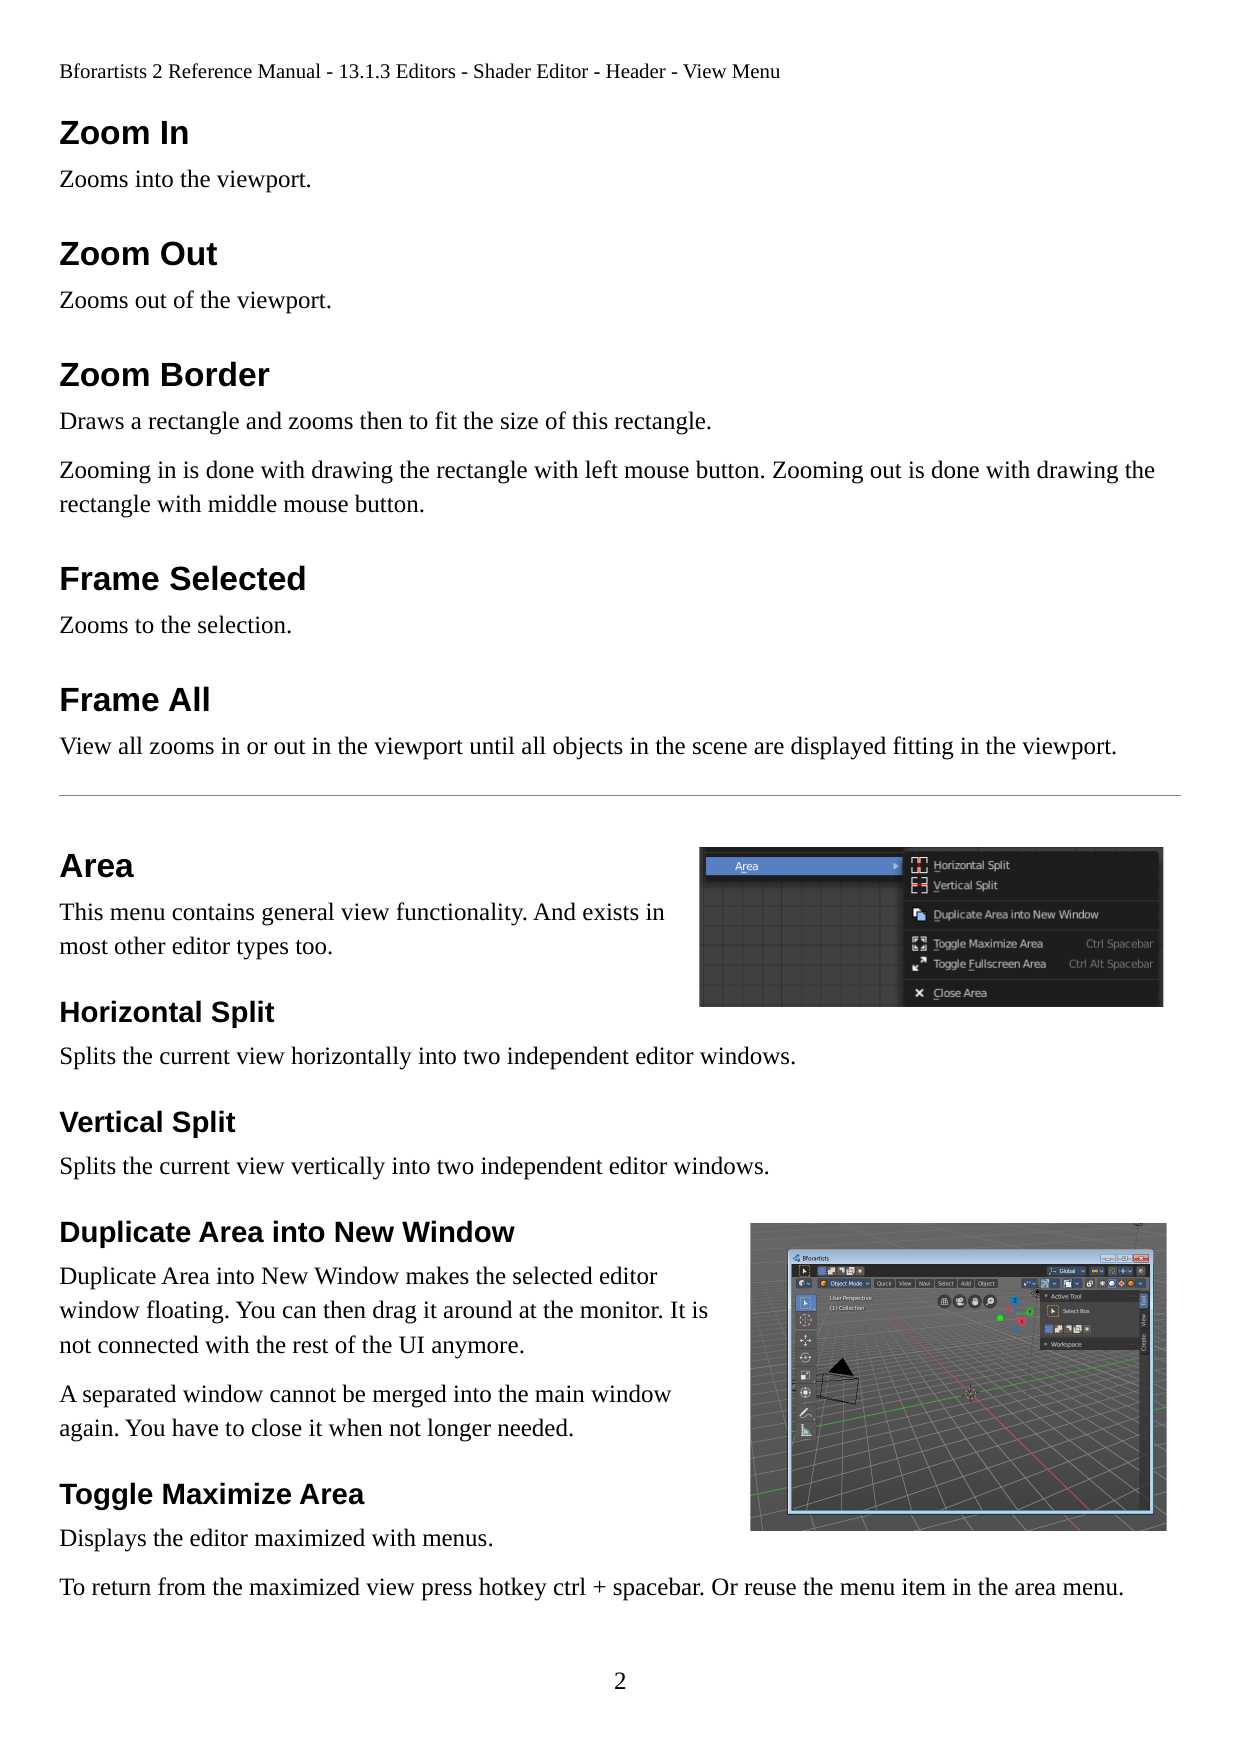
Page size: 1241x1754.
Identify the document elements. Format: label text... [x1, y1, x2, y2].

subtitle Zoom In [59, 113, 1181, 151]
text Zooms into the viewport. [59, 164, 1181, 192]
text View all zooms in or out in the viewport until all objects in the scene are displayed fitting in the viewport. [59, 731, 1181, 760]
subtitle Frame All [59, 680, 1181, 719]
text Splits the current view vertically into two independent editor windows. [59, 1151, 1181, 1180]
subtitle Toggle Maximize Area [59, 1477, 750, 1511]
subtitle Zoom Border [59, 355, 1181, 393]
text Displays the editor maximized with menus. [59, 1523, 1181, 1552]
subtitle Zoom Out [59, 234, 1181, 272]
picture [699, 847, 1164, 1007]
subtitle Horizontal Split [59, 995, 1181, 1028]
subtitle Area [59, 846, 1181, 884]
subtitle Duplicate Area into New Window [59, 1214, 1181, 1248]
text Zooms to the selection. [59, 610, 1181, 639]
text Splits the current view horizontally into two independent editor windows. [59, 1041, 1181, 1070]
text Duplicate Area into New Window makes the selected editor window floating. You can then drag it around at the monitor. It is not connected with the rest of the UI anymore. [59, 1261, 750, 1358]
text Draws a rectangle and zooms then to fit the size of this rectangle. [59, 406, 1181, 434]
text Zooming in is done with drawing the rectangle with left mouse button. Zooming out is done with drawing the rectangle with middle mouse button. [59, 455, 1181, 518]
text To return from the maximized view press hotkey ctrl + spacebar. Or reuse the menu item in the area menu. [59, 1572, 1181, 1601]
text A separated window cannot be merged into the main window again. You have to close it when not longer needed. [59, 1379, 750, 1442]
subtitle Vertical Split [59, 1105, 1181, 1138]
subtitle [1167, 1477, 1181, 1511]
text Zooms out of the viewport. [59, 285, 1181, 313]
subtitle Frame Selected [59, 559, 1181, 598]
text This menu contains general view functionality. And exists in most other editor types too. [59, 897, 699, 960]
picture [750, 1223, 1167, 1531]
